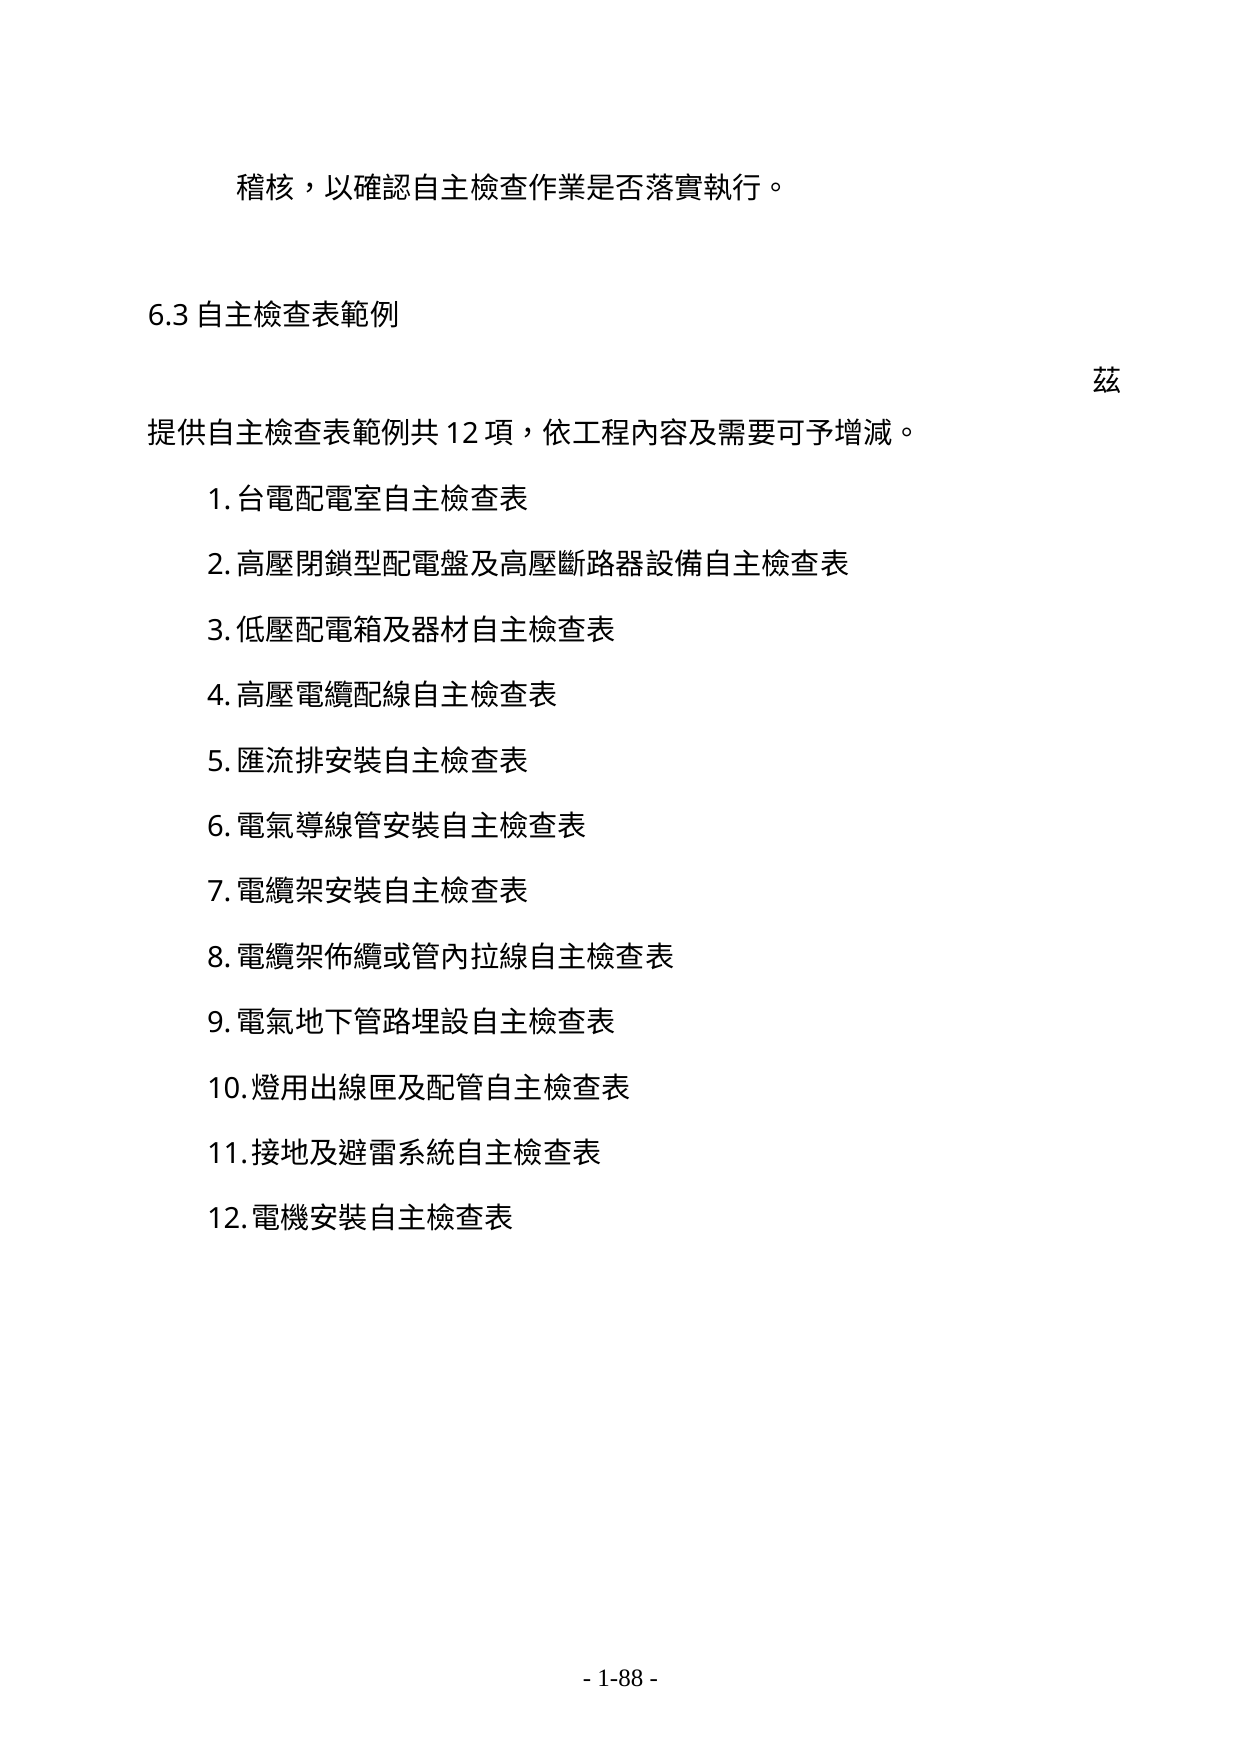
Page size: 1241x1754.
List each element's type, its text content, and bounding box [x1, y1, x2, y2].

subtitle 稽核，以確認自主檢查作業是否落實執行。 [207, 164, 1092, 207]
subtitle 6.3自主檢查表範例 [148, 292, 1092, 334]
subtitle 5. 匯流排安裝自主檢查表 [207, 737, 1092, 779]
subtitle 10. 燈用出線匣及配管自主檢查表 [207, 1064, 1092, 1107]
text 茲提供自主檢查表範例共12項，依工程內容及需要可予增減。 [148, 357, 1092, 452]
subtitle 7. 電纜架安裝自主檢查表 [207, 868, 1092, 910]
subtitle 9. 電氣地下管路埋設自主檢查表 [207, 999, 1092, 1041]
subtitle 2. 高壓閉鎖型配電盤及高壓斷路器設備自主檢查表 [207, 541, 1092, 583]
subtitle 12. 電機安裝自主檢查表 [207, 1195, 1092, 1237]
subtitle 6. 電氣導線管安裝自主檢查表 [207, 803, 1092, 845]
subtitle 8. 電纜架佈纜或管內拉線自主檢查表 [207, 933, 1092, 976]
subtitle 3. 低壓配電箱及器材自主檢查表 [207, 606, 1092, 649]
subtitle 11. 接地及避雷系統自主檢查表 [207, 1130, 1092, 1172]
subtitle 1. 台電配電室自主檢查表 [207, 476, 1092, 518]
subtitle 4. 高壓電纜配線自主檢查表 [207, 672, 1092, 714]
